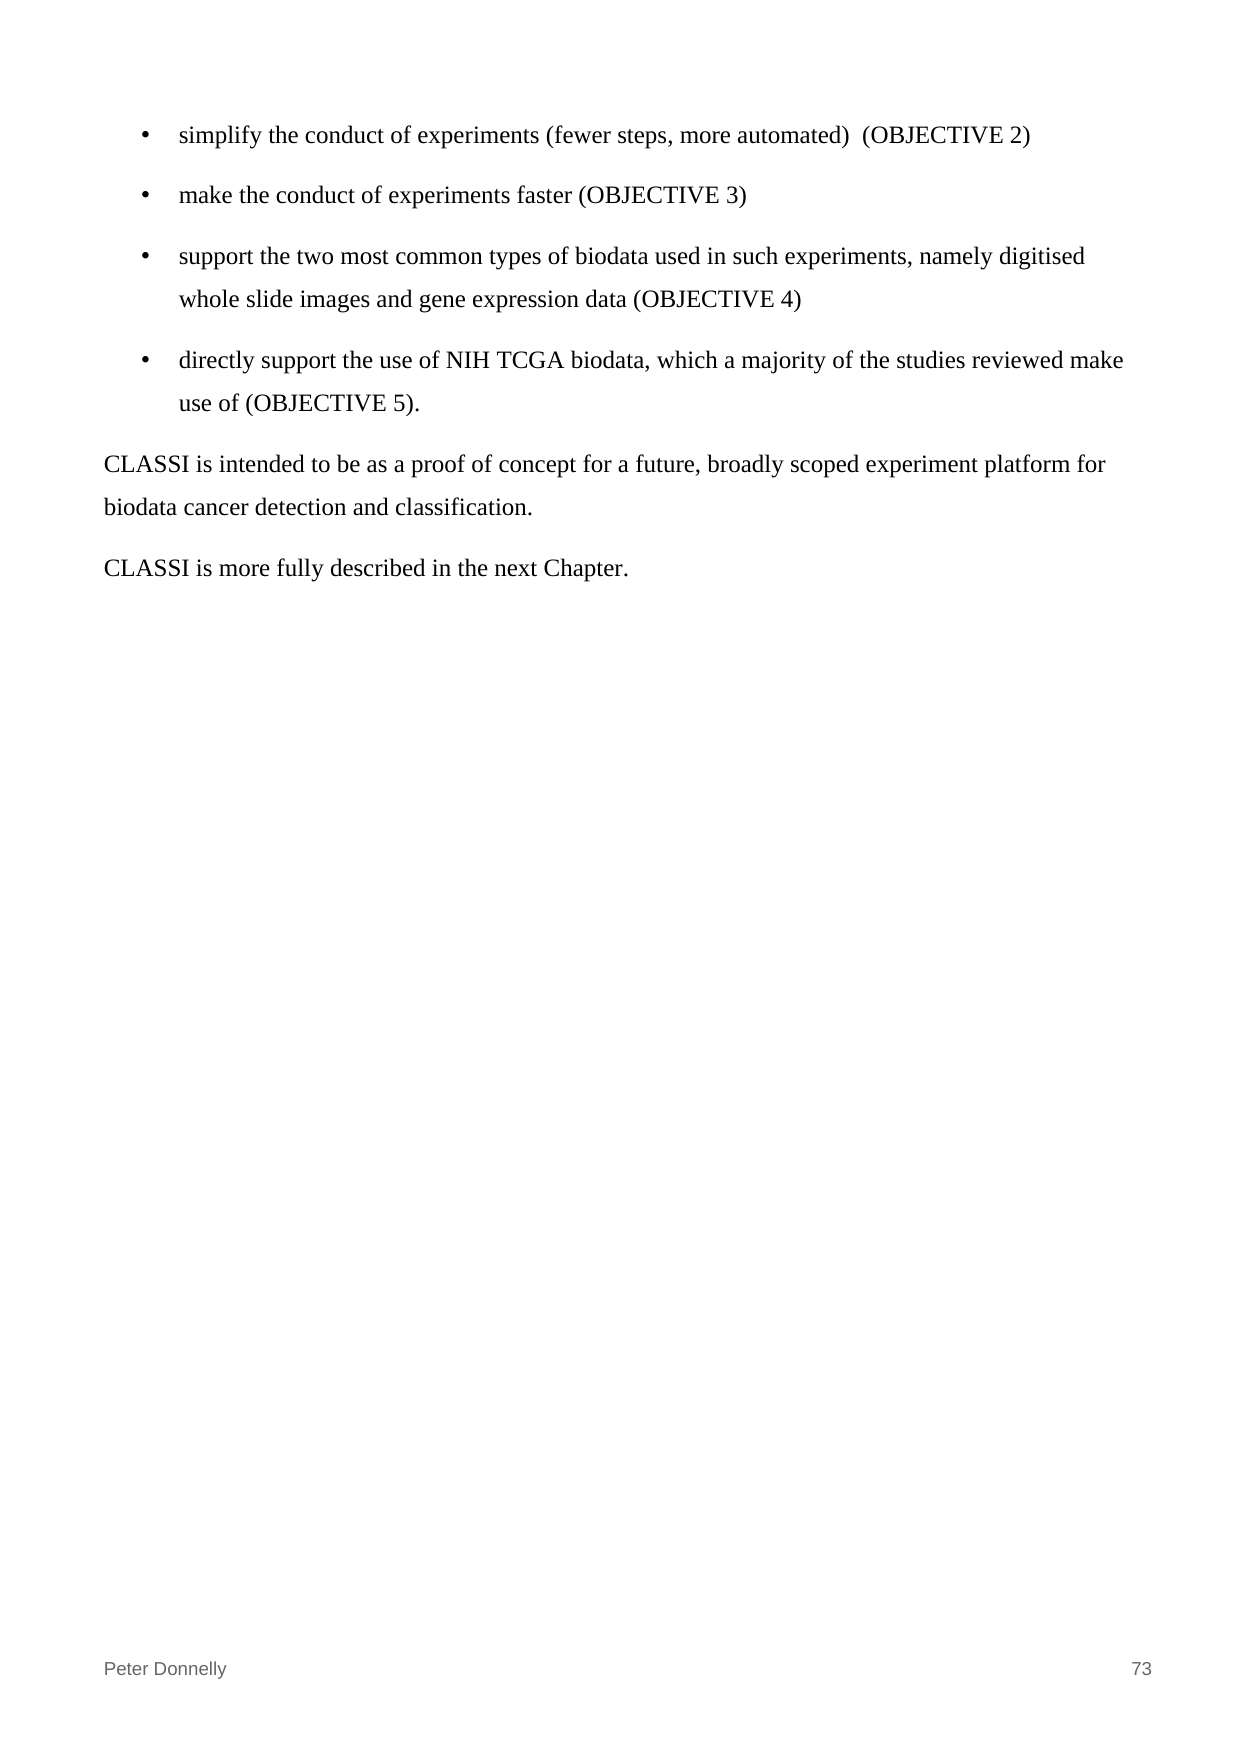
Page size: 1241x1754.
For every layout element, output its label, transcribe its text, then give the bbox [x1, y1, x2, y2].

list make the conduct of experiments faster (OBJECTIVE 3) [141, 181, 1146, 209]
list simplify the conduct of experiments (fewer steps, more automated) (OBJECTIVE 2) [141, 120, 1146, 148]
text CLASSI is intended to be as a proof of concept for a future, broadly scoped experiment platform for biodata cancer detection and classification. [103, 449, 1146, 521]
list support the two most common types of biodata used in such experiments, namely digitised whole slide images and gene expression data (OBJECTIVE 4) [141, 241, 1146, 313]
list directly support the use of NIH TCGA biodata, which a majority of the studies reviewed make use of (OBJECTIVE 5). [141, 345, 1146, 417]
text CLASSI is more fully described in the next Chapter. [103, 553, 1146, 582]
